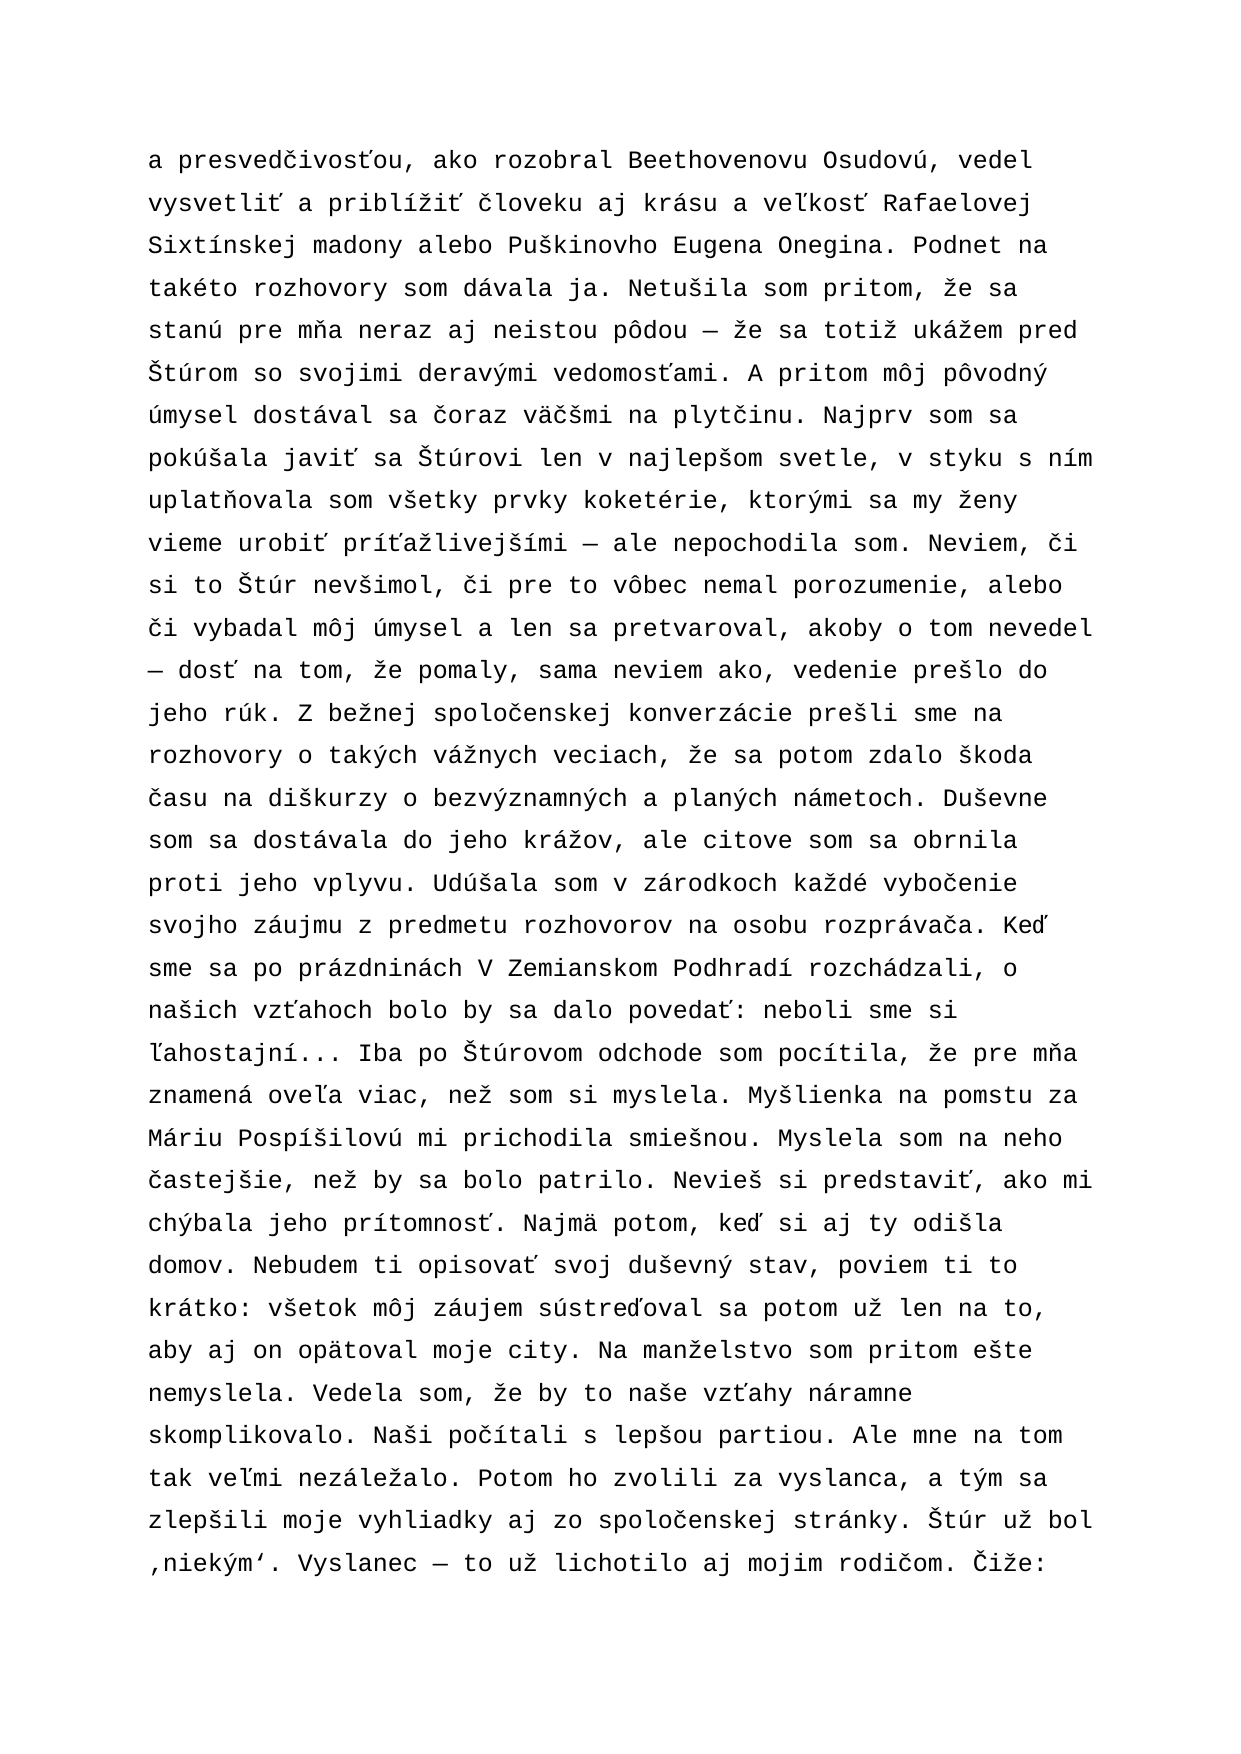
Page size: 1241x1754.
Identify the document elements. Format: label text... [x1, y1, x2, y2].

text a presvedčivosťou, ako rozobral Beethovenovu Osudovú, vedel vysvetliť a priblížiť človeku aj krásu a veľkosť Rafaelovej Sixtínskej madony alebo Puškinovho Eugena Onegina. Podnet na takéto rozhovory som dávala ja. Netušila som pritom, že sa stanú pre mňa neraz aj neistou pôdou — že sa totiž ukážem pred Štúrom so svojimi deravými vedomosťami. A pritom môj pôvodný úmysel dostával sa čoraz väčšmi na plytčinu. Najprv som sa pokúšala javiť sa Štúrovi len v najlepšom svetle, v styku s ním uplatňovala som všetky prvky koketérie, ktorými sa my ženy vieme urobiť príťažlivejšími — ale nepochodila som. Neviem, či si to Štúr nevšimol, či pre to vôbec nemal porozumenie, alebo či vybadal môj úmysel a len sa pretvaroval, akoby o tom nevedel — dosť na tom, že pomaly, sama neviem ako, vedenie prešlo do jeho rúk. Z bežnej spoločenskej konverzácie prešli sme na rozhovory o takých vážnych veciach, že sa potom zdalo škoda času na diškurzy o bezvýznamných a planých námetoch. Duševne som sa dostávala do jeho krážov, ale citove som sa obrnila proti jeho vplyvu. Udúšala som v zárodkoch každé vybočenie svojho záujmu z predmetu rozhovorov na osobu rozprávača. Keď sme sa po prázdninách V Zemianskom Podhradí rozchádzali, o našich vzťahoch bolo by sa dalo povedať: neboli sme si ľahostajní... Iba po Štúrovom odchode som pocítila, že pre mňa znamená oveľa viac, než som si myslela. Myšlienka na pomstu za Máriu Pospíšilovú mi prichodila smiešnou. Myslela som na neho častejšie, než by sa bolo patrilo. Nevieš si predstaviť, ako mi chýbala jeho prítomnosť. Najmä potom, keď si aj ty odišla domov. Nebudem ti opisovať svoj duševný stav, poviem ti to krátko: všetok môj záujem sústreďoval sa potom už len na to, aby aj on opätoval moje city. Na manželstvo som pritom ešte nemyslela. Vedela som, že by to naše vzťahy náramne skomplikovalo. Naši počítali s lepšou partiou. Ale mne na tom tak veľmi nezáležalo. Potom ho zvolili za vyslanca, a tým sa zlepšili moje vyhliadky aj zo spoločenskej stránky. Štúr už bol ‚niekým‘. Vyslanec — to už lichotilo aj mojim rodičom. Čiže: [148, 148, 1093, 1578]
